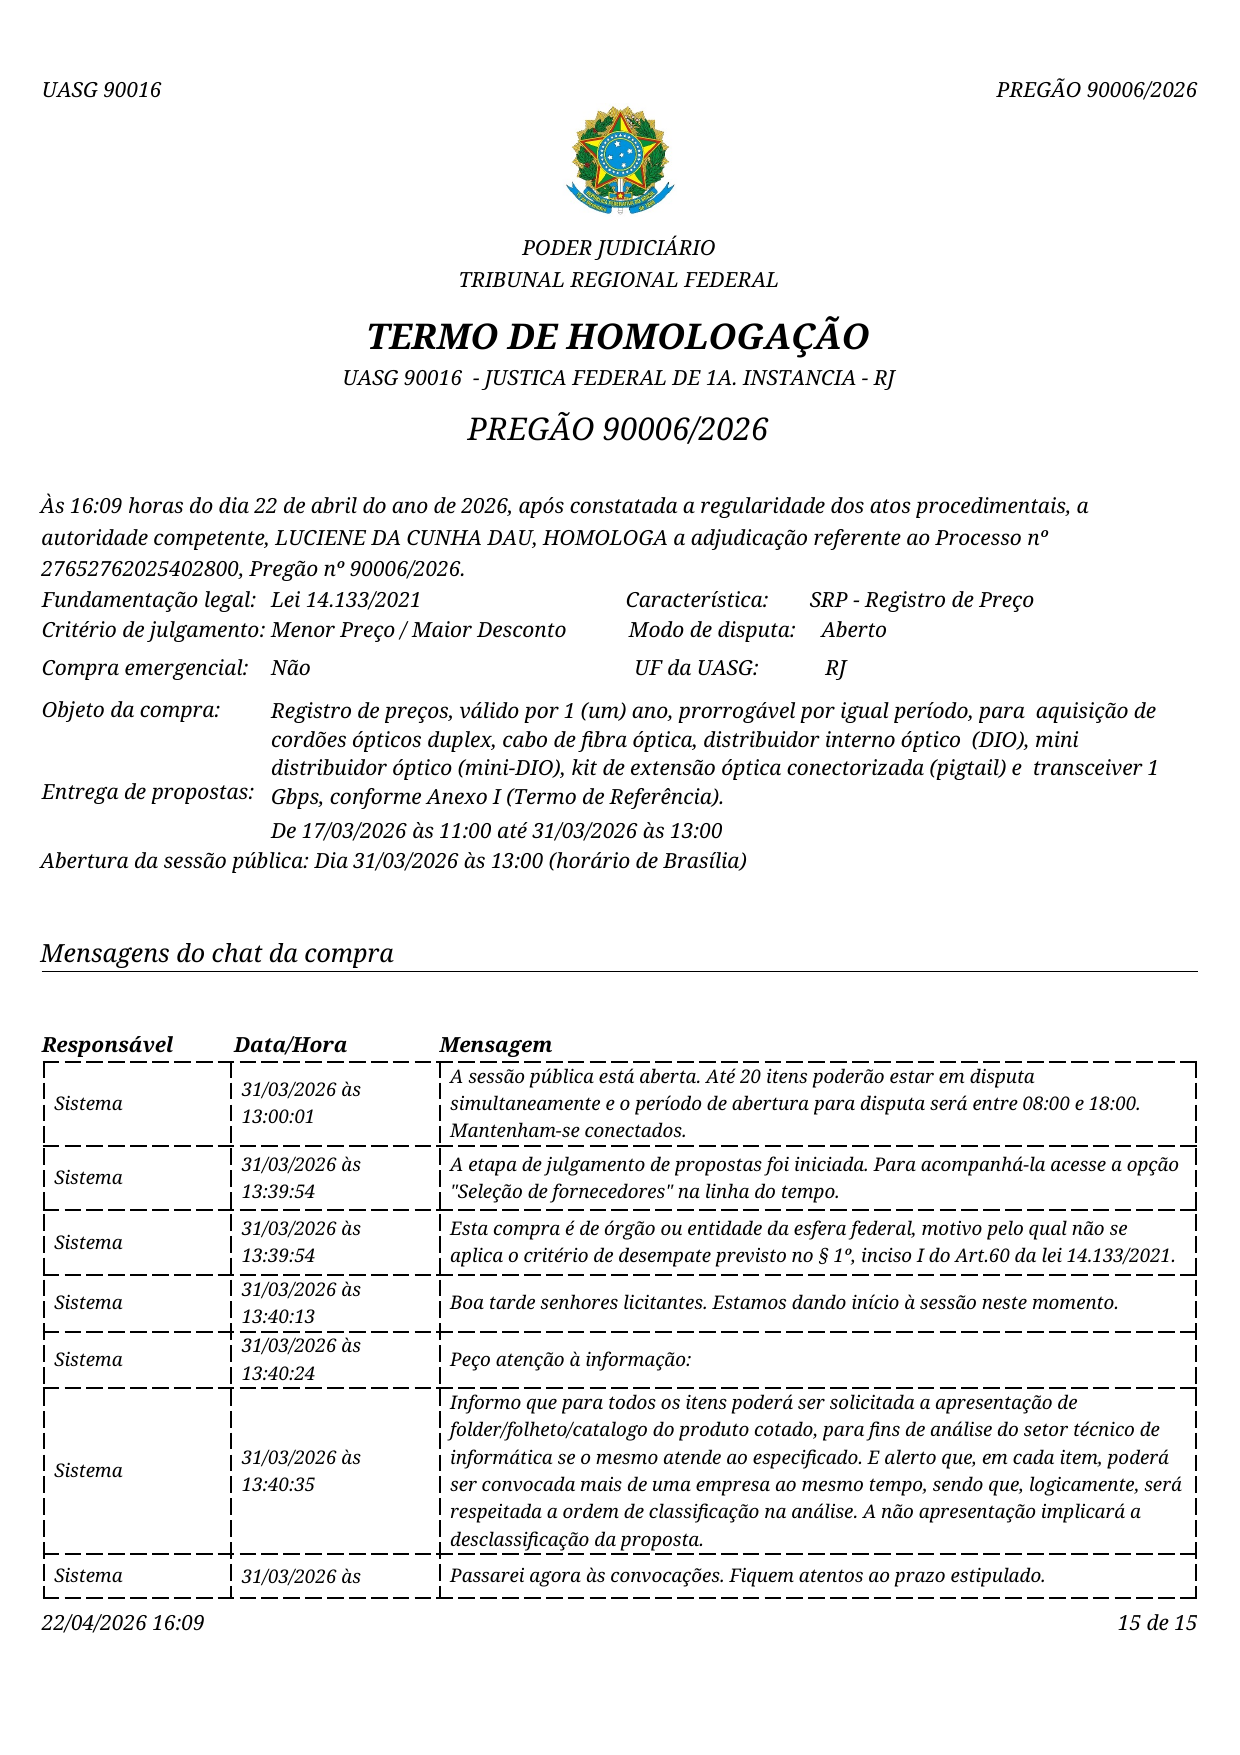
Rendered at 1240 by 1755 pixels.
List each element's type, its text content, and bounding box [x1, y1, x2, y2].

table_cell 31/03/2026 às [231, 1553, 439, 1597]
text Abertura da sessão pública: Dia 31/03/2026 às 13:00 (horário de Brasília) [40, 846, 1200, 874]
subtitle PREGÃO 90006/2026 [42, 407, 1198, 449]
table_cell 31/03/2026 às 13:40:13 [231, 1274, 439, 1331]
text Mensagens do chat da compra [40, 935, 1200, 969]
text PODER JUDICIÁRIO [42, 233, 1198, 262]
table_cell Sistema [44, 1145, 231, 1209]
table_cell Passarei agora às convocações. Fiquem atentos ao prazo estipulado. [440, 1553, 1196, 1597]
table_cell Sistema [44, 1209, 231, 1274]
table_cell 31/03/2026 às 13:39:54 [231, 1145, 439, 1209]
table_header Fundamentação legal: [42, 585, 271, 615]
table_cell 31/03/2026 às 13:39:54 [231, 1209, 439, 1274]
table_cell 31/03/2026 às 13:40:35 [231, 1387, 439, 1553]
table_cell Sistema [44, 1553, 231, 1597]
text Às 16:09 horas do dia 22 de abril do ano de 2026, após constatada a regularidade dos atos procedimentais, a autoridade competente, LUCIENE DA CUNHA DAU, HOMOLOGA a adjudicação referente ao Processo nº 27652762025402800, Pregão nº 90006/2026. [40, 491, 1200, 582]
table_cell Menor Preço / Maior Desconto Modo de disputa: Aberto [271, 615, 1164, 653]
table_cell Peço atenção à informação: [440, 1331, 1196, 1387]
table_cell Compra emergencial: Objeto da compra: Entrega de propostas: [42, 653, 271, 846]
table_cell Sistema [44, 1331, 231, 1387]
table_cell Sistema [44, 1274, 231, 1331]
table_cell Critério de julgamento: [42, 615, 271, 653]
table_header A sessão pública está aberta. Até 20 itens poderão estar em disputa simultaneamente e o período de abertura para disputa será entre 08:00 e 18:00. Mantenham-se conectados. [440, 1061, 1196, 1145]
table_header Sistema [44, 1061, 231, 1145]
text TRIBUNAL REGIONAL FEDERAL [42, 265, 1198, 294]
table_cell Sistema [44, 1387, 231, 1553]
table_cell Não UF da UASG: RJ Registro de preços, válido por 1 (um) ano, prorrogável por igual período, para aquisição de cordões ópticos duplex, cabo de fibra óptica, distribuidor interno óptico (DIO), mini distribuidor óptico (mini-DIO), kit de extensão óptica conectorizada (pigtail) e transceiver 1 Gbps, conforme Anexo I (Termo de Referência). De 17/03/2026 às 11:00 até 31/03/2026 às 13:00 [271, 653, 1164, 846]
text UASG 90016 - JUSTICA FEDERAL DE 1A. INSTANCIA - RJ [42, 363, 1198, 391]
table_cell 31/03/2026 às 13:40:24 [231, 1331, 439, 1387]
text Responsável Data/Hora Mensagem [42, 1030, 1200, 1058]
table_cell Esta compra é de órgão ou entidade da esfera federal, motivo pelo qual não se aplica o critério de desempate previsto no § 1º, inciso I do Art.60 da lei 14.133/2021. [440, 1209, 1196, 1274]
table_header 31/03/2026 às 13:00:01 [231, 1061, 439, 1145]
table_cell Boa tarde senhores licitantes. Estamos dando início à sessão neste momento. [440, 1274, 1196, 1331]
table_cell A etapa de julgamento de propostas foi iniciada. Para acompanhá-la acesse a opção "Seleção de fornecedores" na linha do tempo. [440, 1145, 1196, 1209]
table_cell Informo que para todos os itens poderá ser solicitada a apresentação de folder/folheto/catalogo do produto cotado, para fins de análise do setor técnico de informática se o mesmo atende ao especificado. E alerto que, em cada item, poderá ser convocada mais de uma empresa ao mesmo tempo, sendo que, logicamente, será respeitada a ordem de classificação na análise. A não apresentação implicará a desclassificação da proposta. [440, 1387, 1196, 1553]
table_header Lei 14.133/2021 Característica: SRP - Registro de Preço [271, 585, 1164, 615]
subtitle TERMO DE HOMOLOGAÇÃO [42, 311, 1198, 359]
